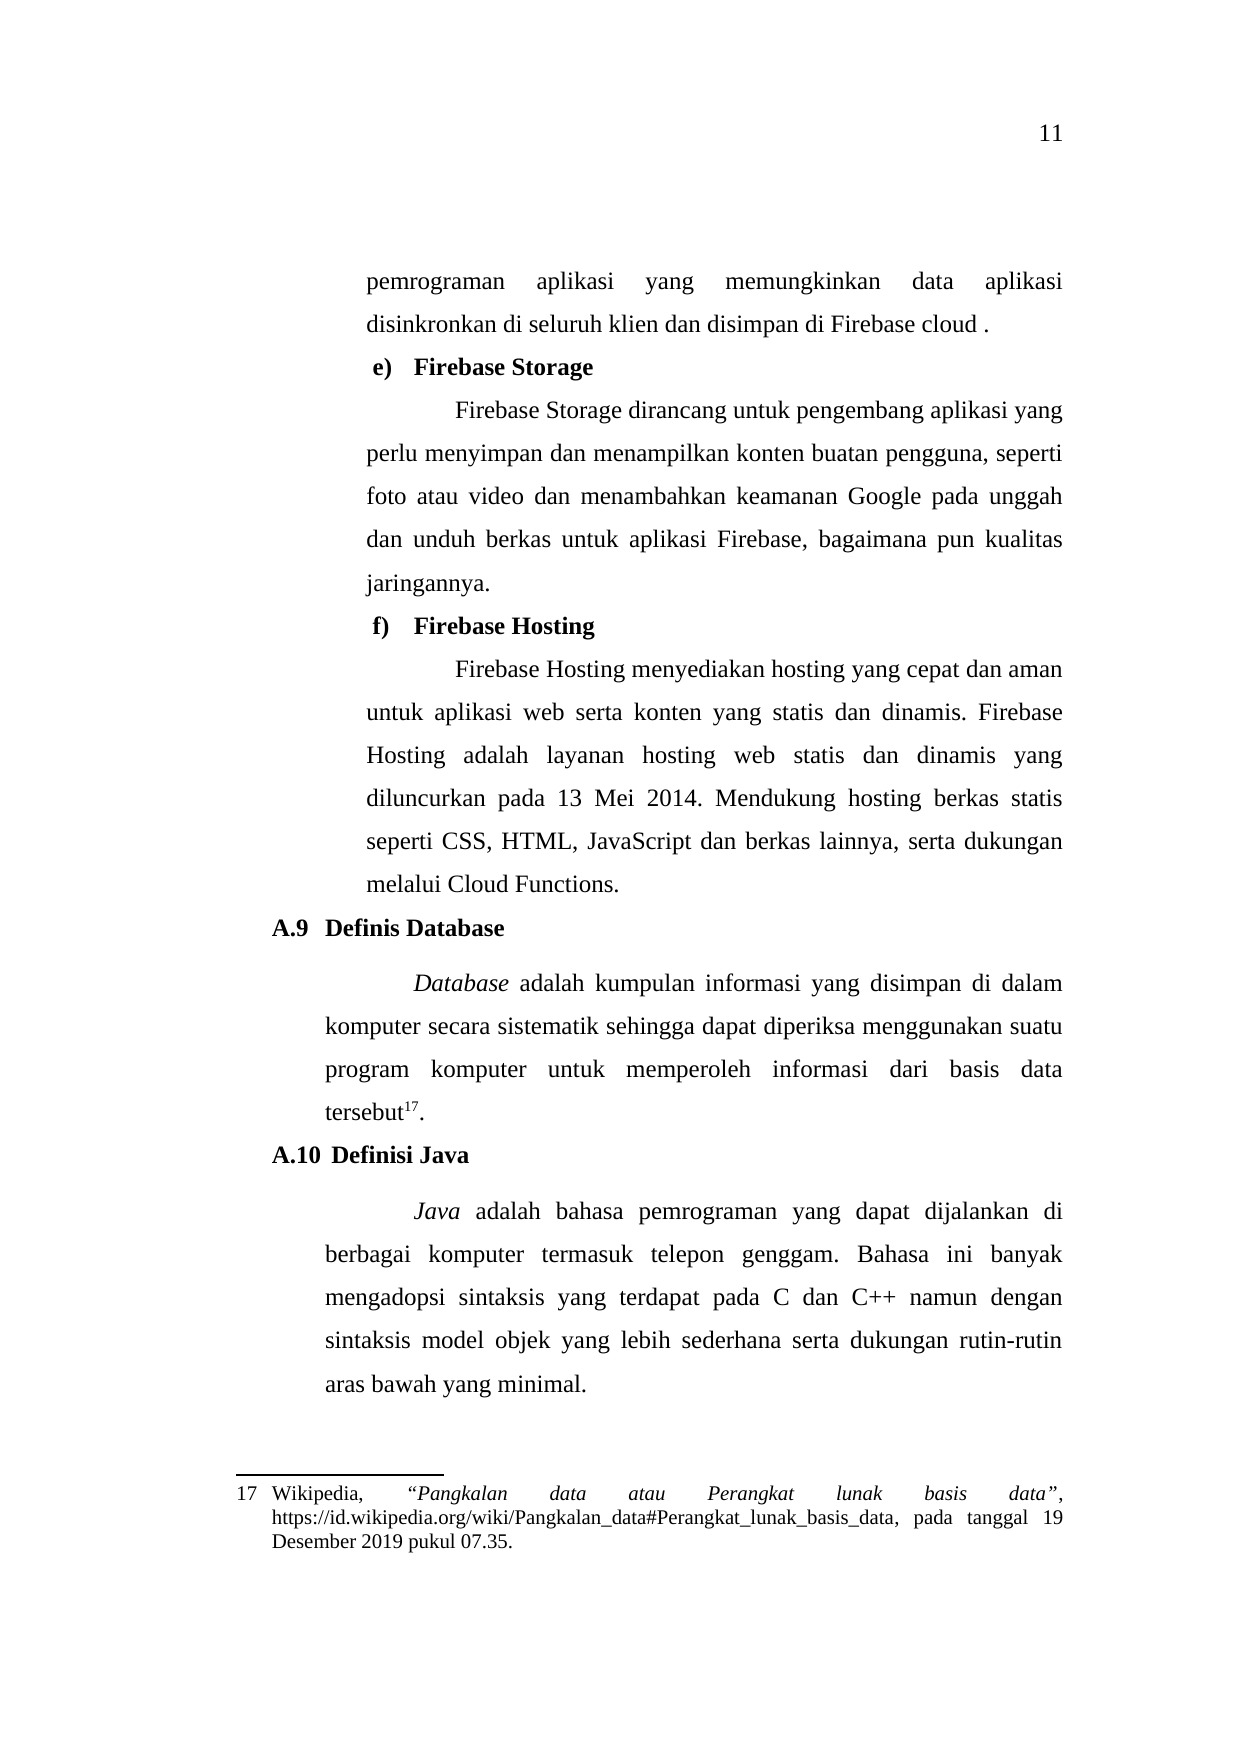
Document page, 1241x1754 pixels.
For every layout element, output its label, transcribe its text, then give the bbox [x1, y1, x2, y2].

list pemrograman aplikasi yang memungkinkan data aplikasi disinkronkan di seluruh klien dan disimpan di Firebase cloud . [366, 266, 1063, 338]
text Wikipedia, “Pangkalan data atau Perangkat lunak basis data”, https://id.wikipedia.org/wiki/Pangkalan_data#Perangkat_lunak_basis_data, pada tanggal 19 Desember 2019 pukul 07.35. [236, 1481, 1063, 1553]
list Firebase Storage [366, 352, 1063, 381]
list Firebase Hosting menyediakan hosting yang cepat dan aman untuk aplikasi web serta konten yang statis dan dinamis. Firebase Hosting adalah layanan hosting web statis dan dinamis yang diluncurkan pada 13 Mei 2014. Mendukung hosting berkas statis seperti CSS, HTML, JavaScript dan berkas lainnya, serta dukungan melalui Cloud Functions. [366, 654, 1063, 898]
text Database adalah kumpulan informasi yang disimpan di dalam komputer secara sistematik sehingga dapat diperiksa menggunakan suatu program komputer untuk memperoleh informasi dari basis data tersebut. [325, 968, 1063, 1126]
list Firebase Storage dirancang untuk pengembang aplikasi yang perlu menyimpan dan menampilkan konten buatan pengguna, seperti foto atau video dan menambahkan keamanan Google pada unggah dan unduh berkas untuk aplikasi Firebase, bagaimana pun kualitas jaringannya. [366, 395, 1063, 596]
list Firebase Hosting [366, 611, 1063, 639]
subtitle Definis Database [272, 913, 1063, 941]
text Java adalah bahasa pemrograman yang dapat dijalankan di berbagai komputer termasuk telepon genggam. Bahasa ini banyak mengadopsi sintaksis yang terdapat pada C dan C++ namun dengan sintaksis model objek yang lebih sederhana serta dukungan rutin-rutin aras bawah yang minimal. [325, 1196, 1063, 1397]
subtitle Definisi Java [272, 1141, 1063, 1169]
